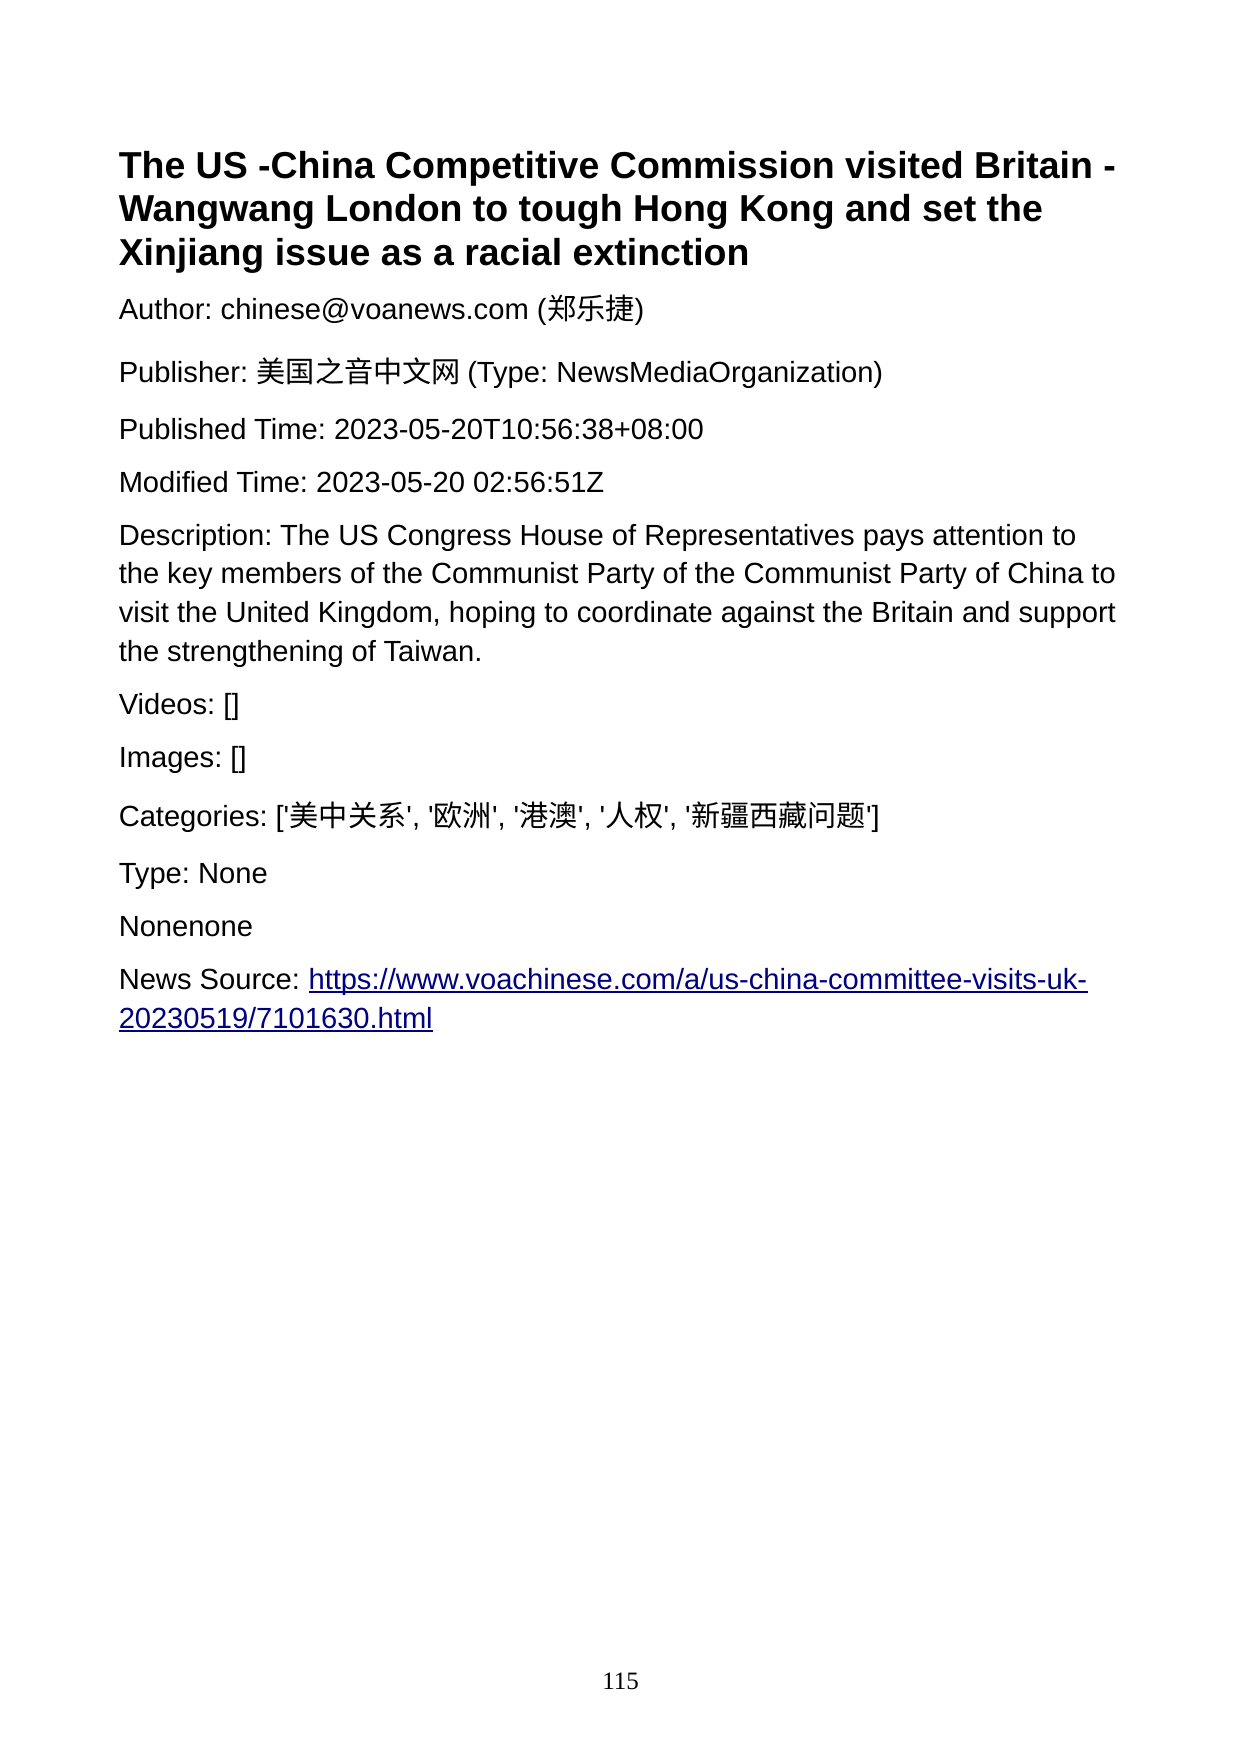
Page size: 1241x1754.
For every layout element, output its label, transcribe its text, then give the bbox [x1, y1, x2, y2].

text Nonenone [118, 909, 1122, 943]
text Publisher: 美国之音中文网 (Type: NewsMediaOrganization) [118, 348, 1122, 391]
subtitle The US -China Competitive Commission visited Britain -Wangwang London to tough Hong Kong and set the Xinjiang issue as a racial extinction [118, 143, 1122, 273]
text Author: chinese@voanews.com (郑乐捷) [118, 285, 1122, 328]
text Type: None [118, 856, 1122, 889]
text Videos: [] [118, 687, 1122, 720]
text Published Time: 2023-05-20T10:56:38+08:00 [118, 412, 1122, 445]
text News Source: https://www.voachinese.com/a/us-china-committee-visits-uk-20230519/7101630.html [118, 962, 1122, 1034]
text Modified Time: 2023-05-20 02:56:51Z [118, 465, 1122, 498]
text Images: [] [118, 740, 1122, 773]
text Categories: ['美中关系', '欧洲', '港澳', '人权', '新疆西藏问题'] [118, 793, 1122, 835]
text Description: The US Congress House of Representatives pays attention to the key members of the Communist Party of the Communist Party of China to visit the United Kingdom, hoping to coordinate against the Britain and support the strengthening of Taiwan. [118, 518, 1122, 667]
